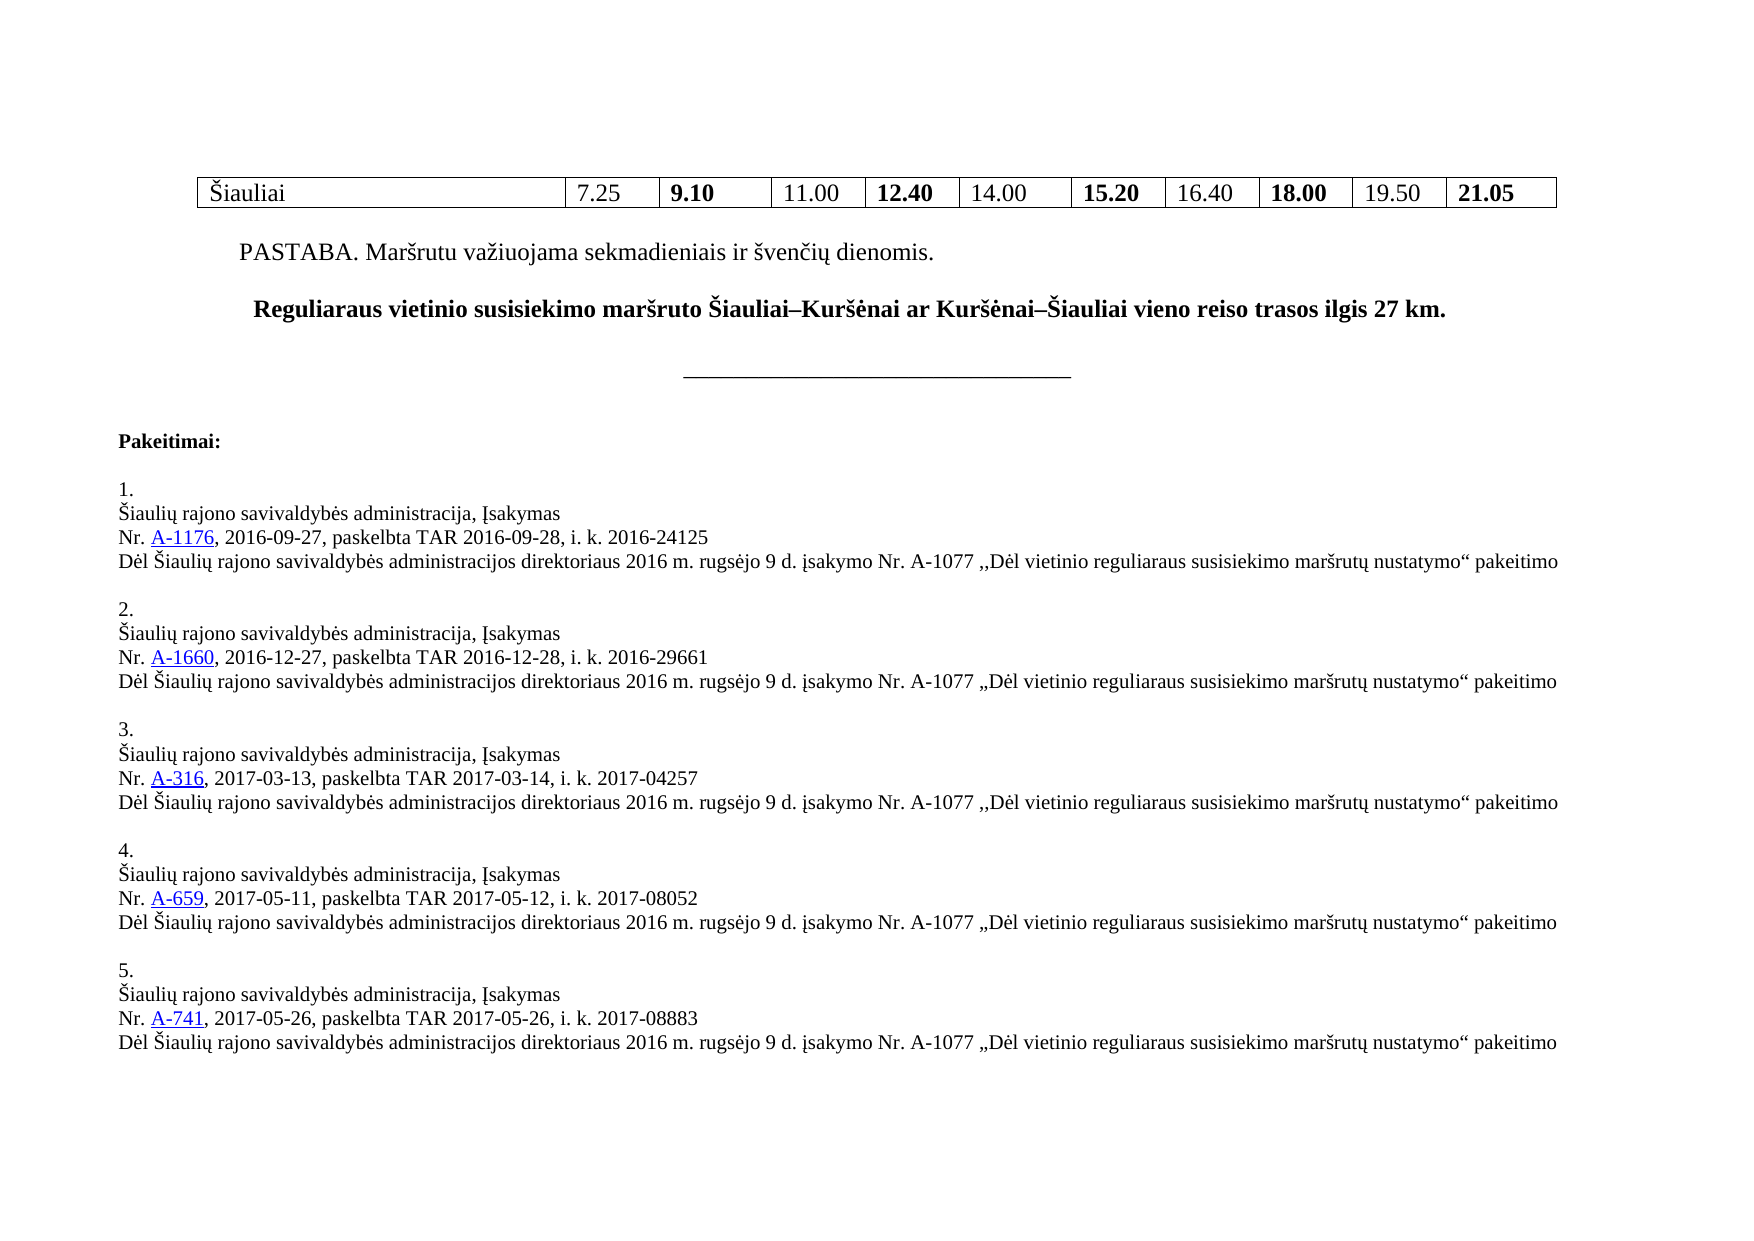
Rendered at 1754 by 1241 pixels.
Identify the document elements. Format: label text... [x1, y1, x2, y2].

text Pakeitimai: [118, 429, 1636, 453]
text Nr. A-1660, 2016-12-27, paskelbta TAR 2016-12-28, i. k. 2016-29661 [118, 645, 1636, 669]
text Šiaulių rajono savivaldybės administracija, Įsakymas [118, 501, 1636, 525]
text Nr. A-741, 2017-05-26, paskelbta TAR 2017-05-26, i. k. 2017-08883 [118, 1006, 1636, 1030]
text PASTABA. Maršrutu važiuojama sekmadieniais ir švenčių dienomis. [118, 237, 1636, 266]
text _______________________________ [118, 352, 1636, 381]
table_cell 16.40 [1166, 178, 1259, 207]
text Nr. A-316, 2017-03-13, paskelbta TAR 2017-03-14, i. k. 2017-04257 [118, 766, 1636, 789]
text Dėl Šiaulių rajono savivaldybės administracijos direktoriaus 2016 m. rugsėjo 9 d. įsakymo Nr. A-1077 „Dėl vietinio reguliaraus susisiekimo maršrutų nustatymo“ pakeitimo [118, 1030, 1636, 1054]
table_cell 18.00 [1260, 178, 1352, 207]
text Reguliaraus vietinio susisiekimo maršruto Šiauliai–Kuršėnai ar Kuršėnai–Šiauliai vieno reiso trasos ilgis 27 km. [118, 294, 1636, 323]
text Dėl Šiaulių rajono savivaldybės administracijos direktoriaus 2016 m. rugsėjo 9 d. įsakymo Nr. A-1077 „Dėl vietinio reguliaraus susisiekimo maršrutų nustatymo“ pakeitimo [118, 669, 1636, 693]
table_cell Šiauliai [198, 178, 565, 207]
text 3. [118, 717, 1636, 741]
text Šiaulių rajono savivaldybės administracija, Įsakymas [118, 741, 1636, 766]
text 2. [118, 597, 1636, 621]
text Šiaulių rajono savivaldybės administracija, Įsakymas [118, 621, 1636, 645]
table_cell 14.00 [960, 178, 1071, 207]
table_cell 9.10 [660, 178, 771, 207]
text Dėl Šiaulių rajono savivaldybės administracijos direktoriaus 2016 m. rugsėjo 9 d. įsakymo Nr. A-1077 ,,Dėl vietinio reguliaraus susisiekimo maršrutų nustatymo“ pakeitimo [118, 549, 1636, 573]
table_cell 12.40 [866, 178, 959, 207]
text 4. [118, 838, 1636, 862]
table_cell 19.50 [1353, 178, 1446, 207]
text Nr. A-1176, 2016-09-27, paskelbta TAR 2016-09-28, i. k. 2016-24125 [118, 525, 1636, 549]
text Dėl Šiaulių rajono savivaldybės administracijos direktoriaus 2016 m. rugsėjo 9 d. įsakymo Nr. A-1077 „Dėl vietinio reguliaraus susisiekimo maršrutų nustatymo“ pakeitimo [118, 910, 1636, 934]
table_cell 15.20 [1072, 178, 1165, 207]
table_cell 7.25 [566, 178, 659, 207]
text Šiaulių rajono savivaldybės administracija, Įsakymas [118, 982, 1636, 1006]
text Nr. A-659, 2017-05-11, paskelbta TAR 2017-05-12, i. k. 2017-08052 [118, 886, 1636, 910]
text Šiaulių rajono savivaldybės administracija, Įsakymas [118, 862, 1636, 886]
text 1. [118, 477, 1636, 501]
table_cell 21.05 [1447, 178, 1556, 207]
table_cell 11.00 [772, 178, 865, 207]
text Dėl Šiaulių rajono savivaldybės administracijos direktoriaus 2016 m. rugsėjo 9 d. įsakymo Nr. A-1077 ,,Dėl vietinio reguliaraus susisiekimo maršrutų nustatymo“ pakeitimo [118, 789, 1636, 814]
text 5. [118, 958, 1636, 982]
